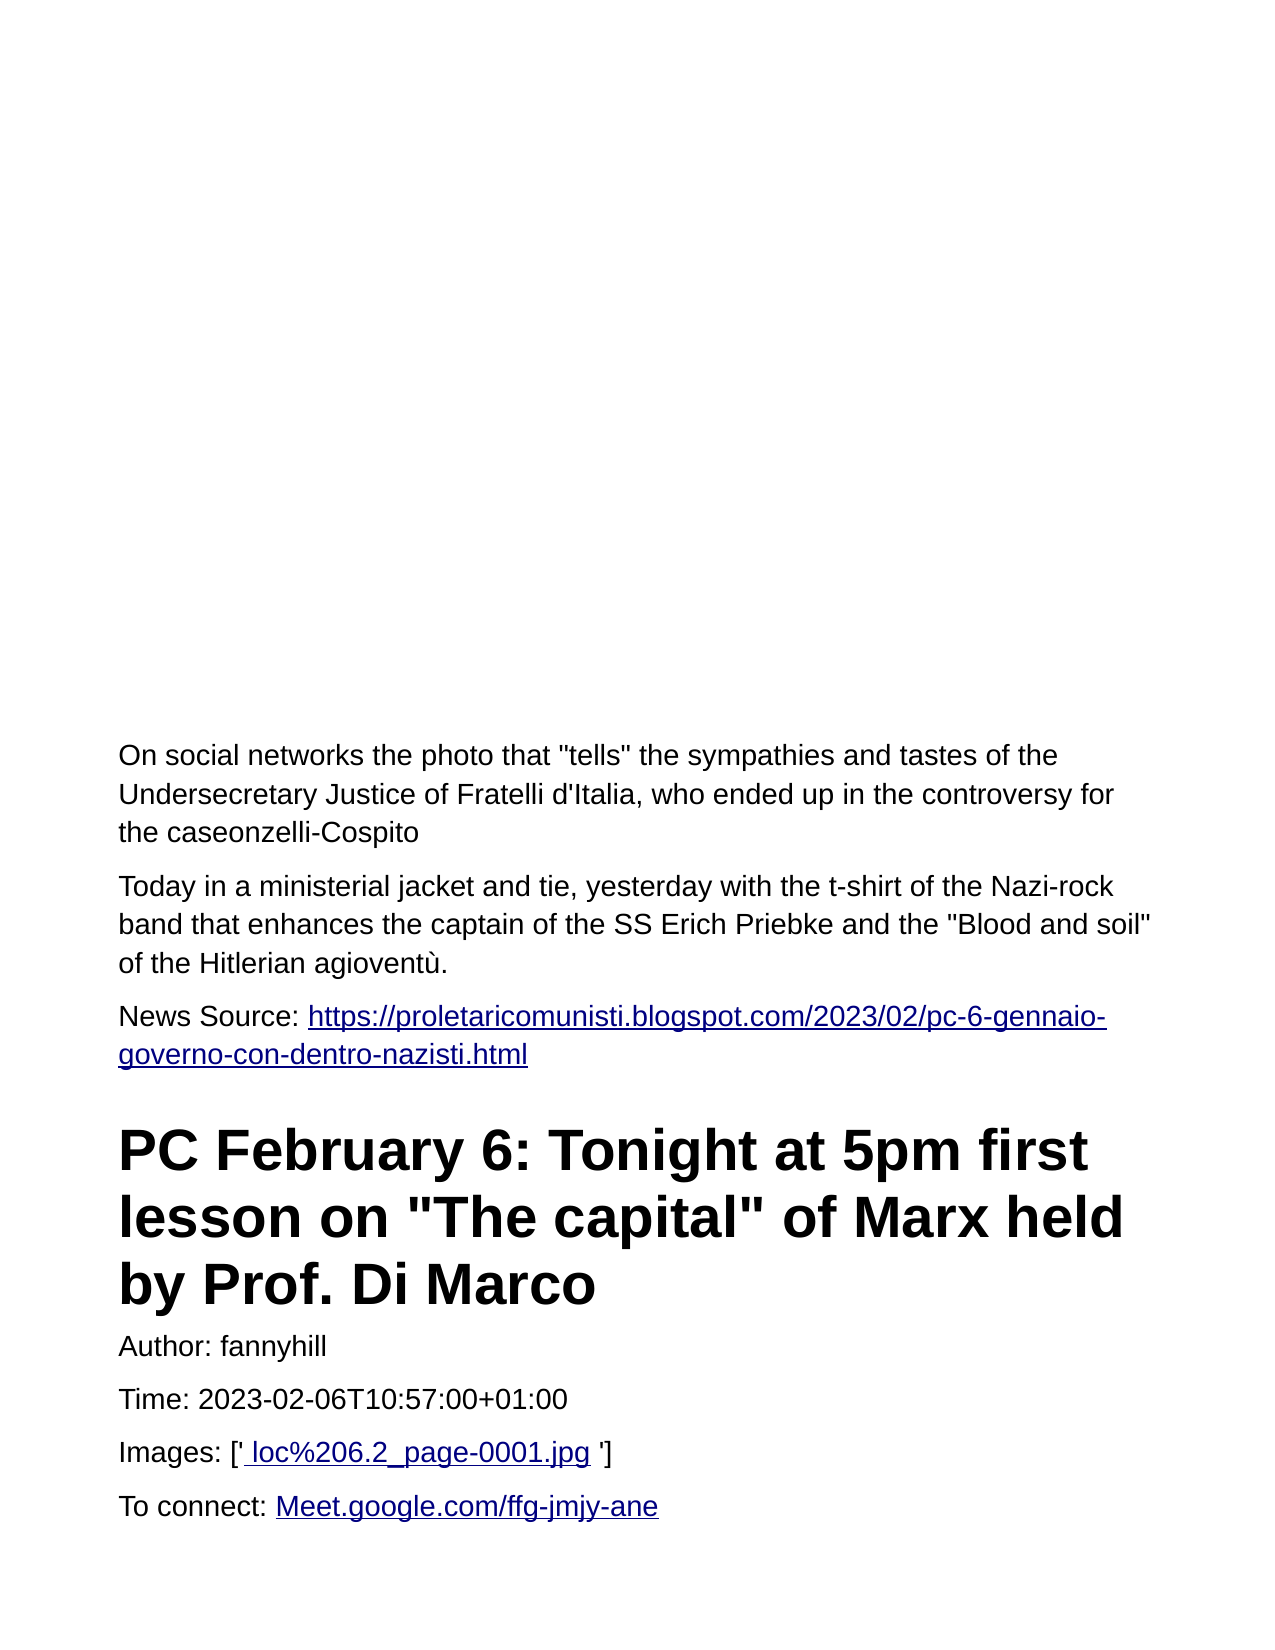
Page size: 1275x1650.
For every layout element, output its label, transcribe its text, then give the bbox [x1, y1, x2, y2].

text News Source: https://proletaricomunisti.blogspot.com/2023/02/pc-6-gennaio-governo-con-dentro-nazisti.html [118, 999, 1157, 1071]
text Today in a ministerial jacket and tie, yesterday with the t-shirt of the Nazi-rock band that enhances the captain of the SS Erich Priebke and the "Blood and soil" of the Hitlerian agioventù. [118, 868, 1157, 979]
subtitle PC February 6: Tonight at 5pm first lesson on "The capital" of Marx held by Prof. Di Marco [118, 1115, 1157, 1317]
text Time: 2023-02-06T10:57:00+01:00 [118, 1382, 1157, 1416]
text On social networks the photo that "tells" the sympathies and tastes of the Undersecretary Justice of Fratelli d'Italia, who ended up in the controversy for the caseonzelli-Cospito [118, 118, 1157, 849]
text To connect: Meet.google.com/ffg-jmjy-ane [118, 1488, 1157, 1522]
text Author: fannyhill [118, 1329, 1157, 1363]
text Images: [' loc%206.2_page-0001.jpg '] [118, 1435, 1157, 1469]
